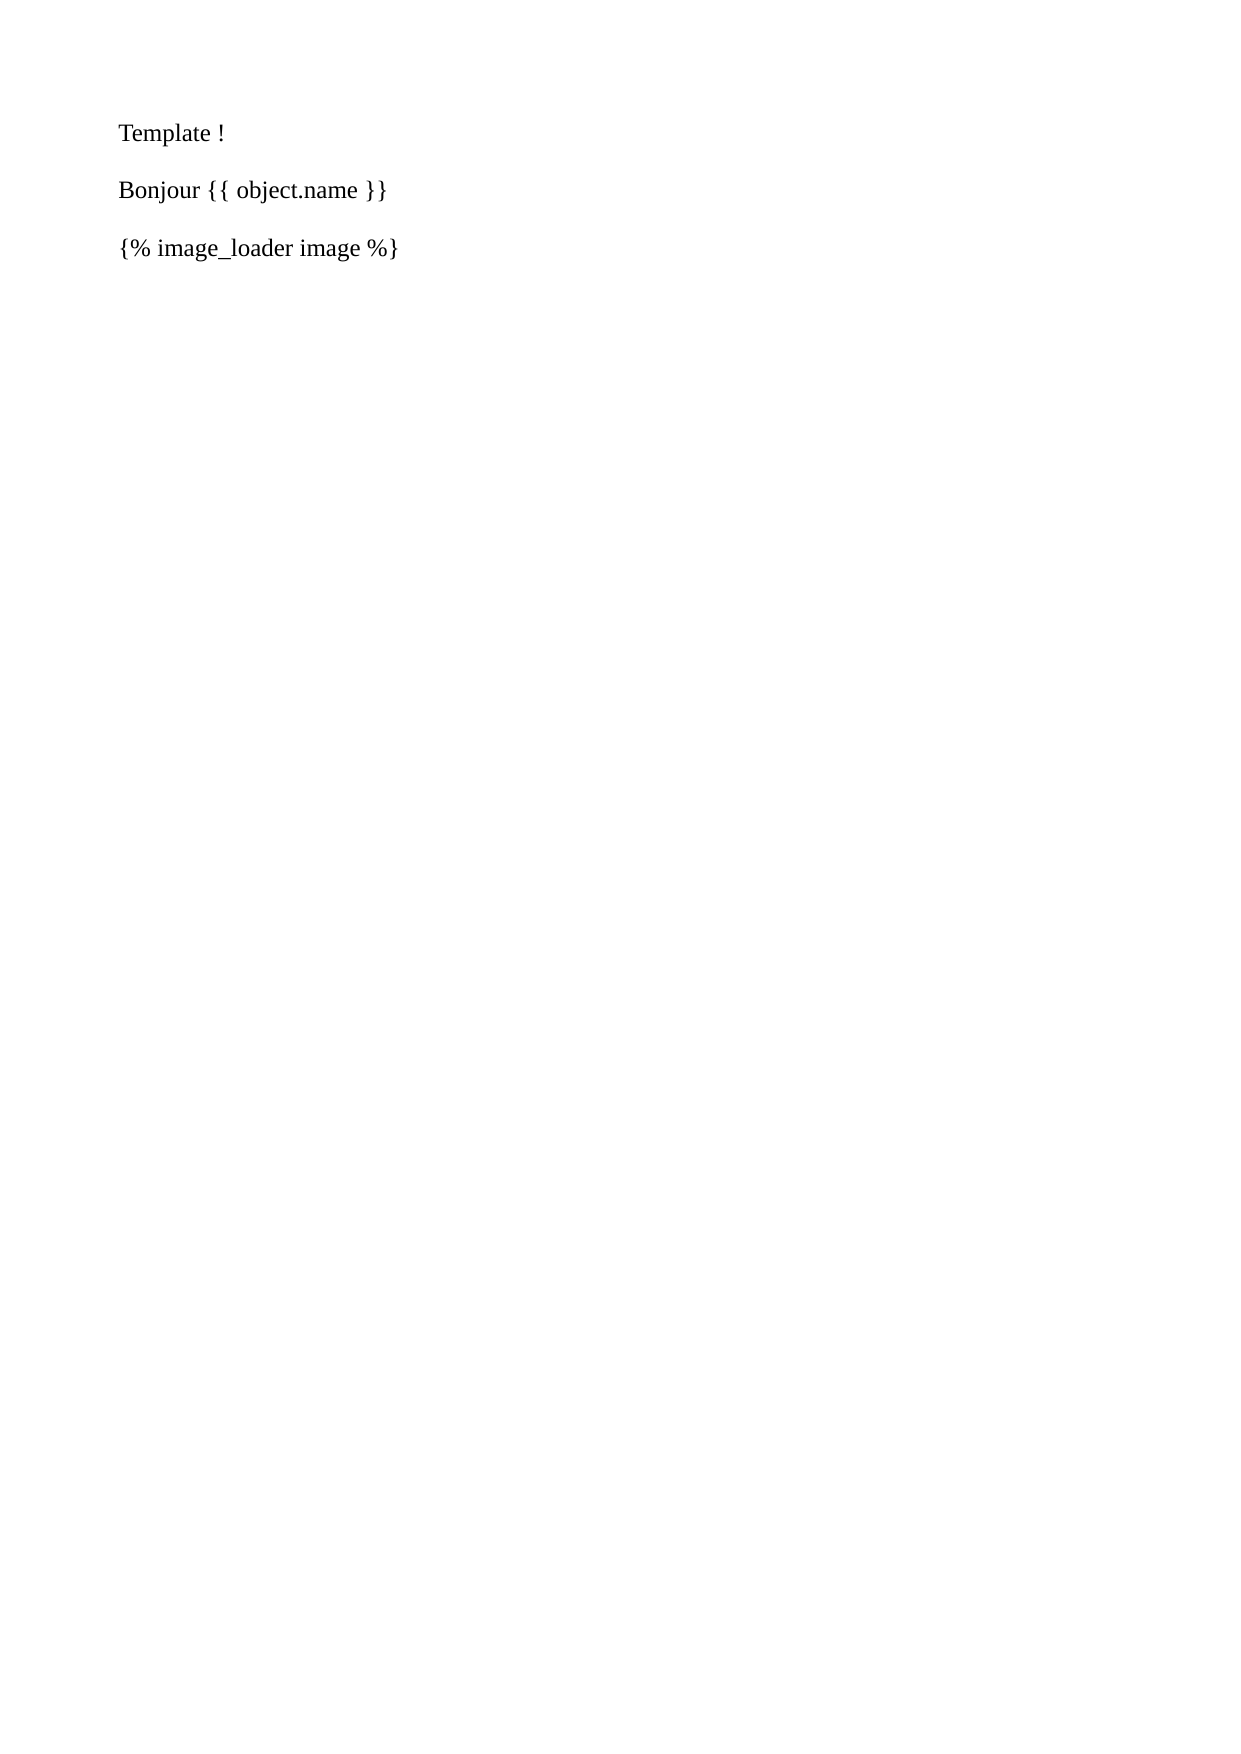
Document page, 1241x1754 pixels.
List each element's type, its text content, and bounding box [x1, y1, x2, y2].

text {% image_loader image %} [118, 233, 1122, 262]
text Bonjour {{ object.name }} [118, 176, 1122, 204]
text Template ! [118, 118, 1122, 147]
